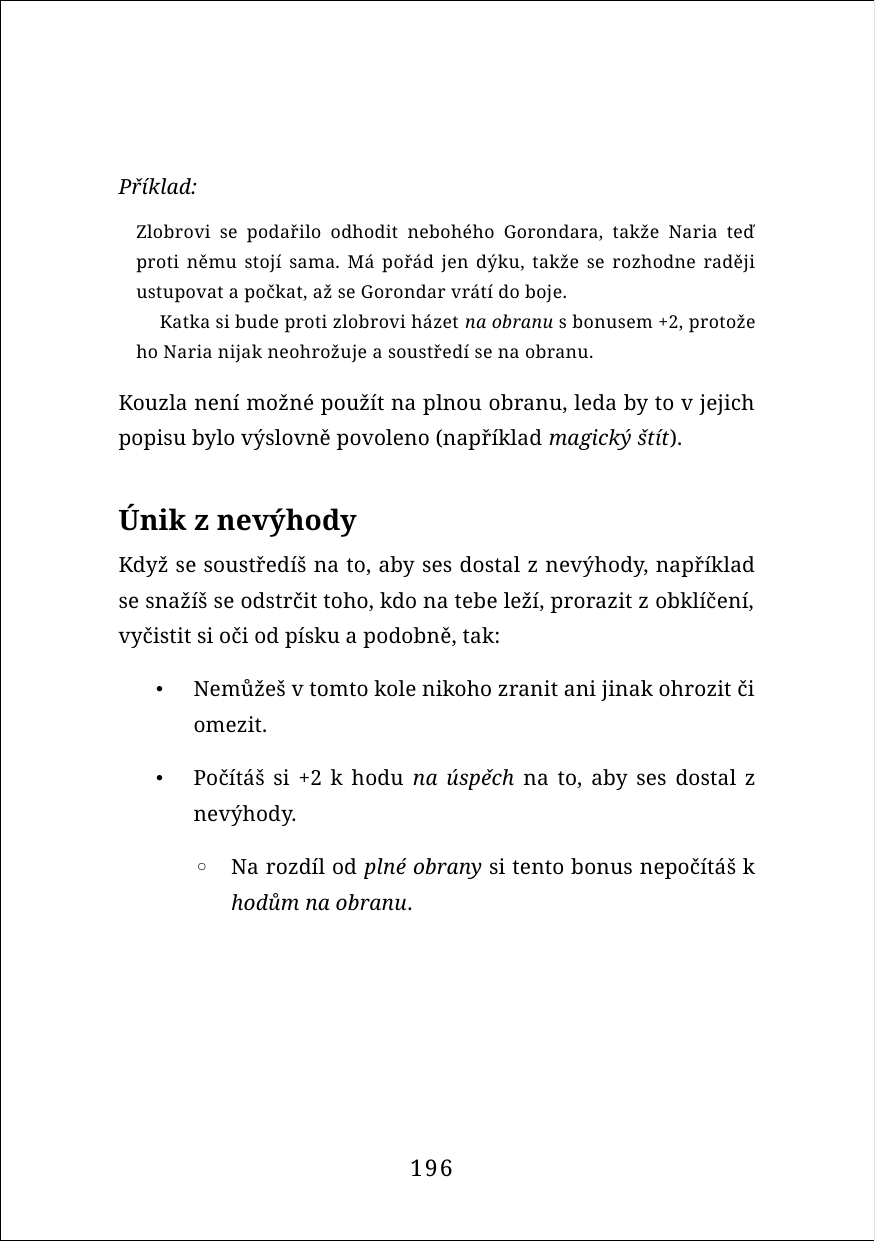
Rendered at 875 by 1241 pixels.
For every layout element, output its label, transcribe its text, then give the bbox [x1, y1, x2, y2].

text Když se soustředíš na to, aby ses dostal z nevýhody, například se snažíš se odstrčit toho, kdo na tebe leží, prorazit z obklíčení, vyčistit si oči od písku a podobně, tak: [118, 550, 756, 650]
subtitle Únik z nevýhody [118, 500, 756, 538]
list Nemůžeš v tomto kole nikoho zranit ani jinak ohrozit či omezit. [156, 674, 756, 738]
text Příklad: [118, 172, 756, 200]
list Na rozdíl od plné obrany si tento bonus nepočítáš k hodům na obranu. [193, 852, 756, 916]
list Počítáš si +2 k hodu na úspěch na to, aby ses dostal z nevýhody. [156, 763, 756, 827]
text Zlobrovi se podařilo odhodit nebohého Gorondara, takže Naria teď proti němu stojí sama. Má pořád jen dýku, takže se rozhodne raději ustupovat a počkat, až se Gorondar vrátí do boje. Katka si bude proti zlobrovi házet na obranu s bonusem +2, protože ho Naria nijak neohrožuje a soustředí se na obranu. [136, 219, 756, 364]
text Kouzla není možné použít na plnou obranu, leda by to v jejich popisu bylo výslovně povoleno (například magický štít). [118, 388, 756, 452]
